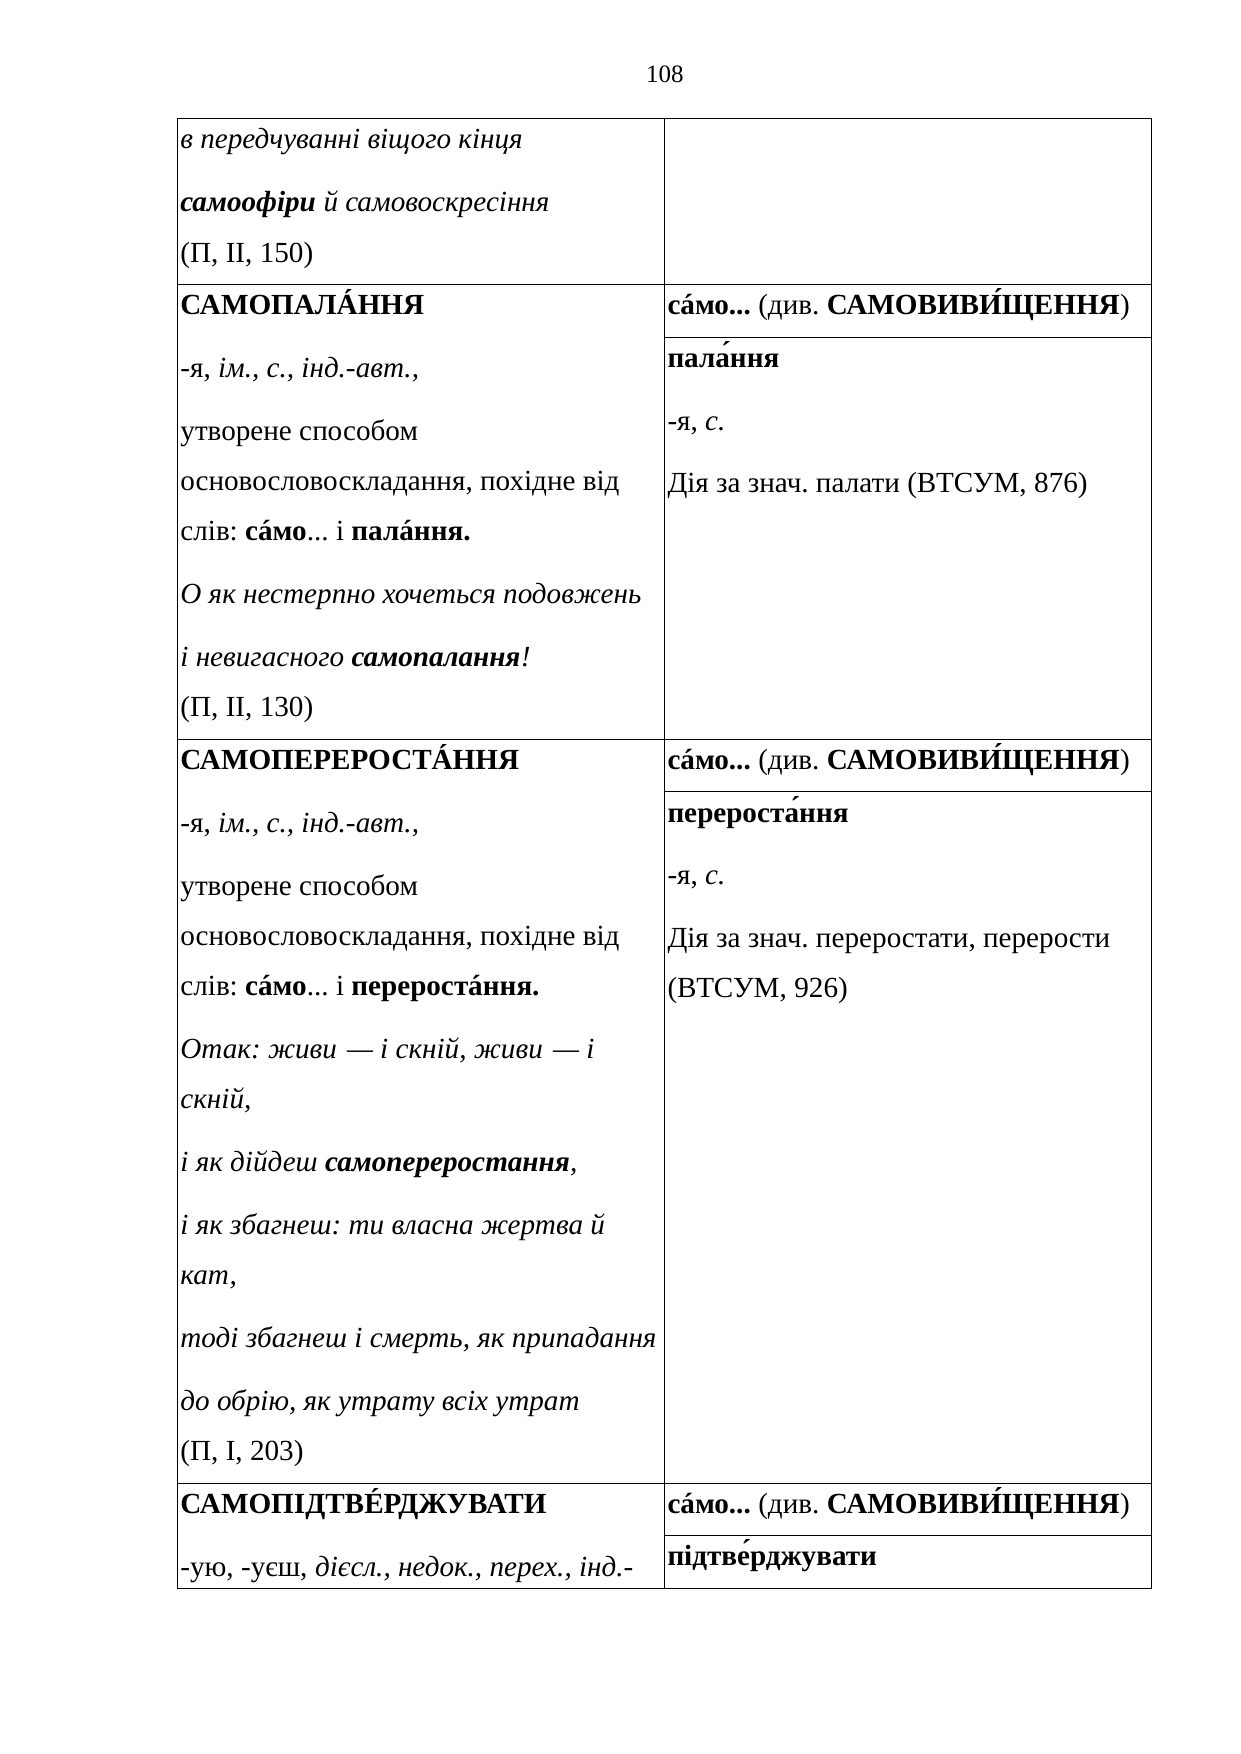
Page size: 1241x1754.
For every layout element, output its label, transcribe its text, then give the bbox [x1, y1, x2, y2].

table_cell перероста́ння -я, с. Дія за знач. переростати, перерости (ВТСУМ, 926) [665, 792, 1151, 1482]
table_cell підтве́рджувати [665, 1536, 1151, 1588]
table_cell сáмо... (див. САМОВИВИ́ЩЕННЯ) [665, 1484, 1151, 1535]
table_cell [665, 119, 1151, 284]
table_cell САМОПІДТВÉРДЖУВАТИ -ую, -уєш, дієсл., недок., перех., інд.- [178, 1484, 664, 1588]
table_cell сáмо... (див. САМОВИВИ́ЩЕННЯ) [665, 740, 1151, 791]
table_cell в передчуванні віщого кінця самоофіри й самовоскресіння (П, ІІ, 150) [178, 119, 664, 284]
table_cell пала́ння -я, с. Дія за знач. палати (ВТСУМ, 876) [665, 338, 1151, 738]
table_cell сáмо... (див. САМОВИВИ́ЩЕННЯ) [665, 285, 1151, 336]
table_cell САМОПЕРЕРОСТÁННЯ -я, ім., с., інд.-авт., утворене способом основословоскладання, похідне від слів: сáмо... і переростáння. Отак: живи — і скній, живи — і скній, і як дійдеш самопереростання, і як збагнеш: ти власна жертва й кат, тоді збагнеш і смерть, як припадання до обрію, як утрату всіх утрат (П, І, 203) [178, 740, 664, 1482]
table_cell САМОПАЛÁННЯ -я, ім., с., інд.-авт., утворене способом основословоскладання, похідне від слів: сáмо... і палáння. О як нестерпно хочеться подовжень і невигасного самопалання! (П, ІІ, 130) [178, 285, 664, 738]
